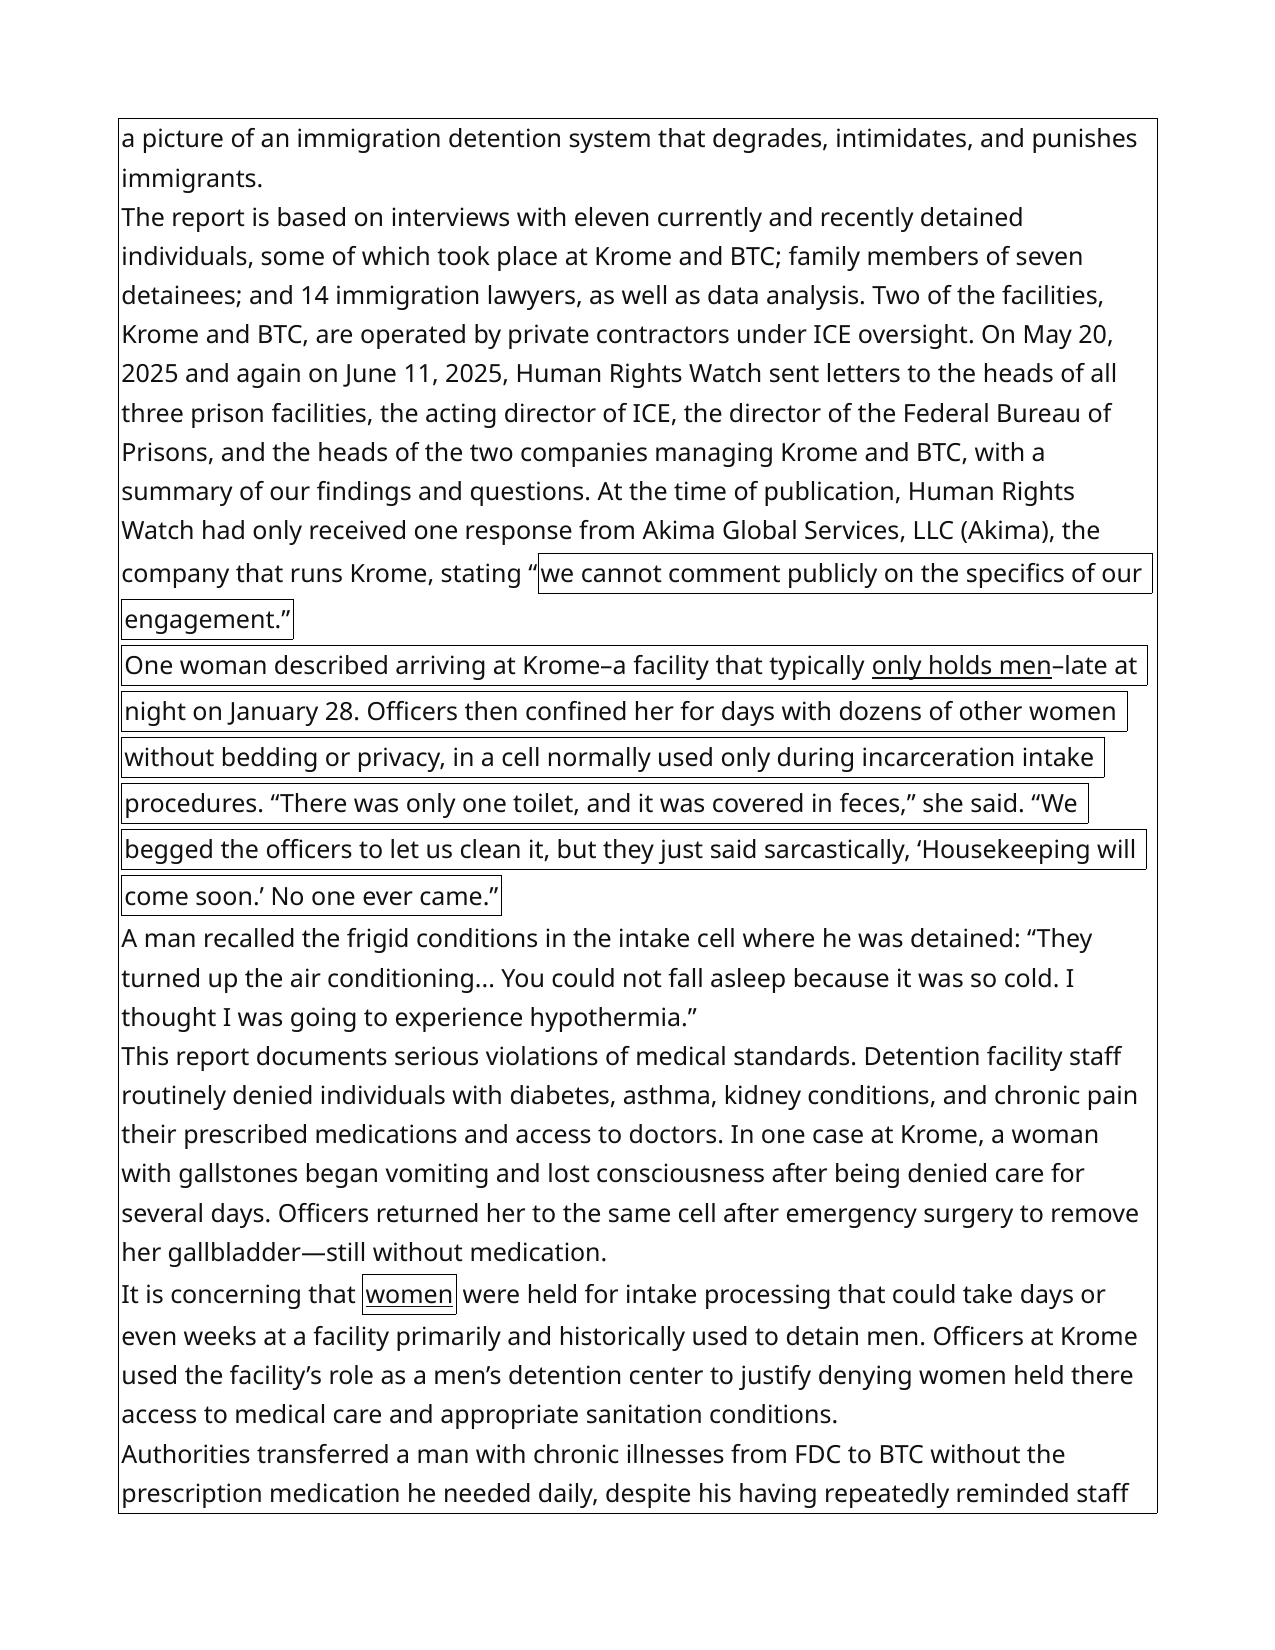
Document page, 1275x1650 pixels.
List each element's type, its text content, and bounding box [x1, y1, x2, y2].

text One woman described arriving at Krome–a facility that typically only holds men–late at night on January 28. Officers then confined her for days with dozens of other women without bedding or privacy, in a cell normally used only during incarceration intake procedures. “There was only one toilet, and it was covered in feces,” she said. “We begged the officers to let us clean it, but they just said sarcastically, ‘Housekeeping will come soon.’ No one ever came.” [119, 642, 1157, 915]
text Authorities transferred a man with chronic illnesses from FDC to BTC without the prescription medication he needed daily, despite his having repeatedly reminded staff [119, 1433, 1157, 1513]
text The report is based on interviews with eleven currently and recently detained individuals, some of which took place at Krome and BTC; family members of seven detainees; and 14 immigration lawyers, as well as data analysis. Two of the facilities, Krome and BTC, are operated by private contractors under ICE oversight. On May 20, 2025 and again on June 11, 2025, Human Rights Watch sent letters to the heads of all three prison facilities, the acting director of ICE, the director of the Federal Bureau of Prisons, and the heads of the two companies managing Krome and BTC, with a summary of our findings and questions. At the time of publication, Human Rights Watch had only received one response from Akima Global Services, LLC (Akima), the company that runs Krome, stating “we cannot comment publicly on the specifics of our engagement.” [119, 196, 1157, 639]
text This report documents serious violations of medical standards. Detention facility staff routinely denied individuals with diabetes, asthma, kidney conditions, and chronic pain their prescribed medications and access to doctors. In one case at Krome, a woman with gallstones began vomiting and lost consciousness after being denied care for several days. Officers returned her to the same cell after emergency surgery to remove her gallbladder—still without medication. [119, 1036, 1157, 1268]
text a picture of an immigration detention system that degrades, intimidates, and punishes immigrants. [119, 119, 1157, 194]
text It is concerning that women were held for intake processing that could take days or even weeks at a facility primarily and historically used to detain men. Officers at Krome used the facility’s role as a men’s detention center to justify denying women held there access to medical care and appropriate sanitation conditions. [119, 1271, 1157, 1431]
text A man recalled the frigid conditions in the intake cell where he was detained: “They turned up the air conditioning... You could not fall asleep because it was so cold. I thought I was going to experience hypothermia.” [119, 918, 1157, 1033]
